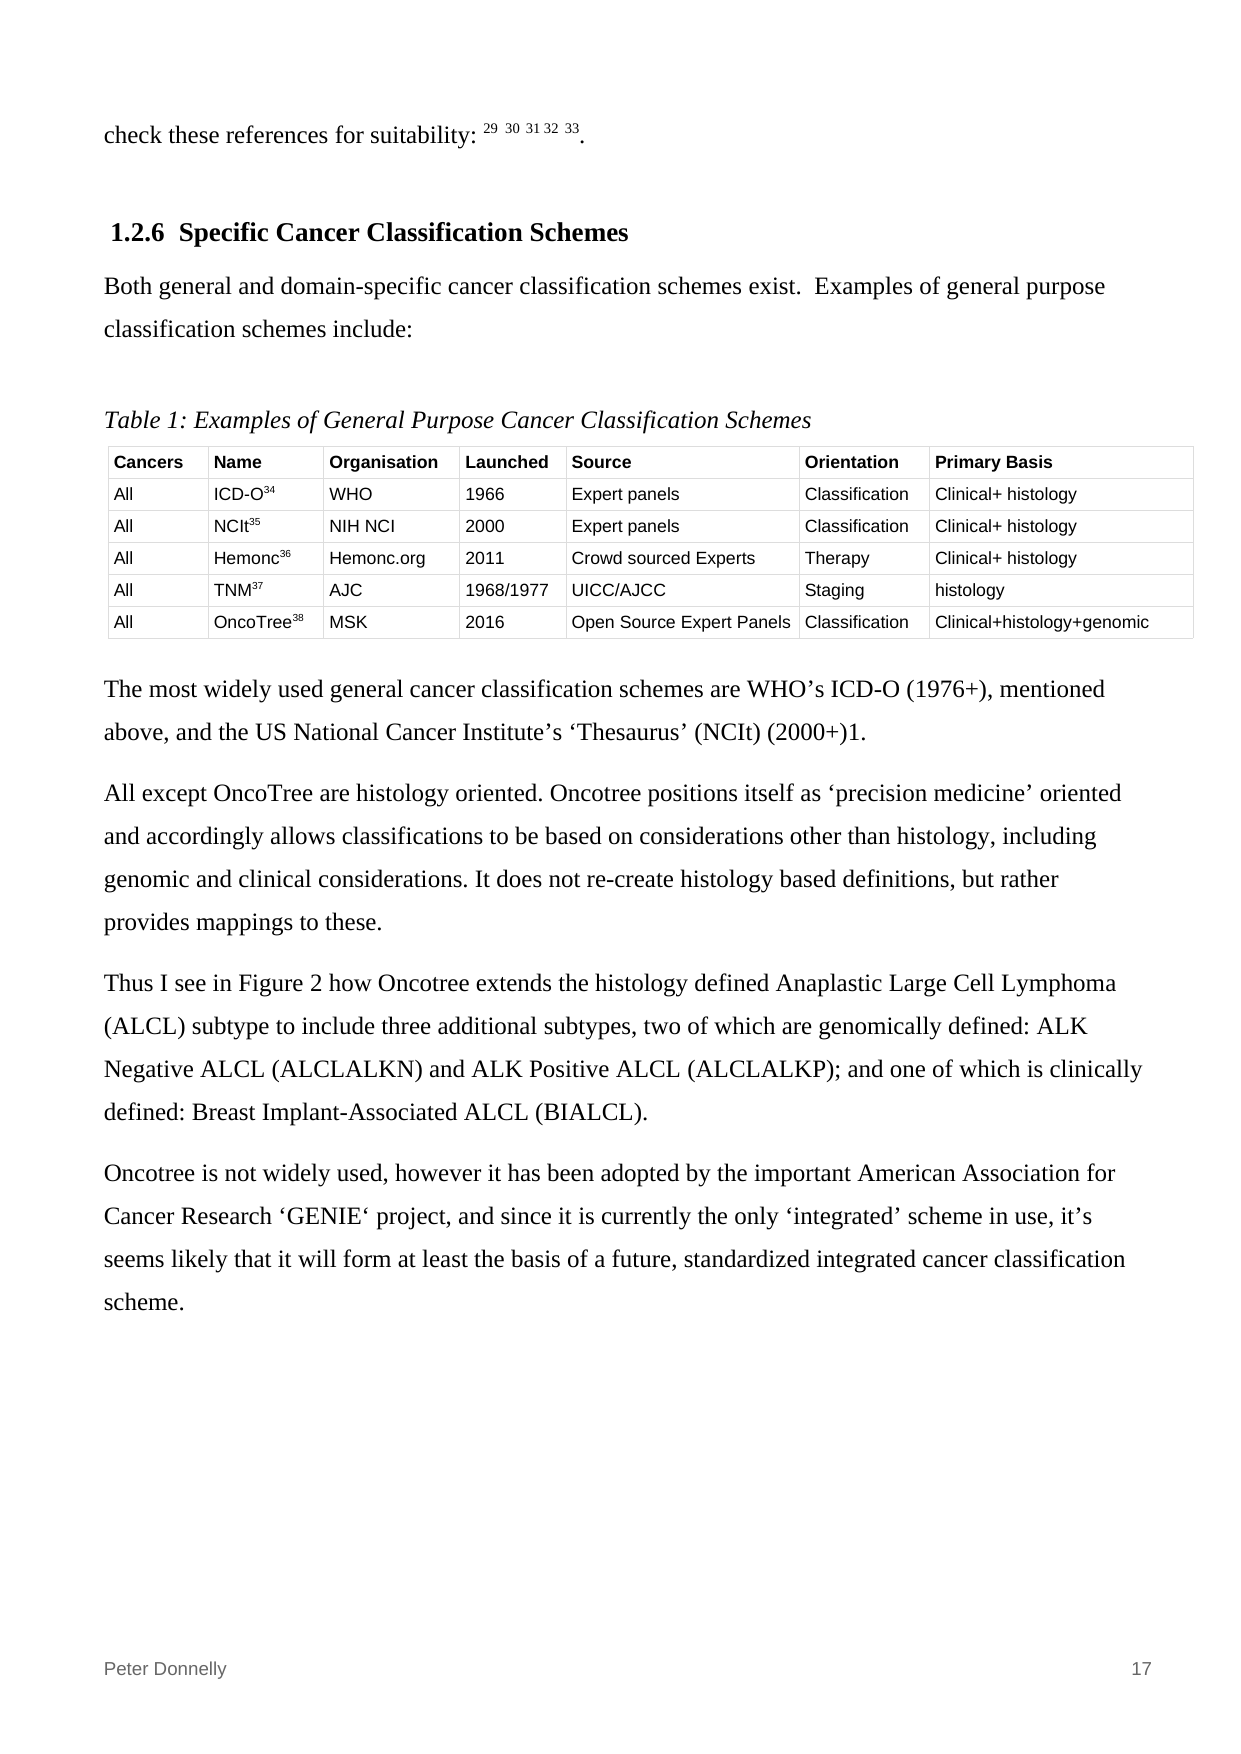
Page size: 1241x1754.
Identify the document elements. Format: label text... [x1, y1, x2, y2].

table_cell Clinical+ histology [930, 511, 1193, 542]
table_header Source [567, 447, 799, 478]
table_cell Hemonc [209, 543, 323, 574]
table_cell Open Source Expert Panels [567, 607, 799, 638]
table_cell OncoTree [209, 607, 323, 638]
table_cell Clinical+ histology [930, 543, 1193, 574]
table_cell TNM [209, 575, 323, 606]
table_cell AJC [324, 575, 459, 606]
text Oncotree is not widely used, however it has been adopted by the important American Association for Cancer Research ‘GENIE‘ project, and since it is currently the only ‘integrated’ scheme in use, it’s seems likely that it will form at least the basis of a future, standardized integrated cancer classification scheme. [103, 1158, 1146, 1316]
table_cell 2011 [460, 543, 566, 574]
table_cell 1968/1977 [460, 575, 566, 606]
table_cell NCIt [209, 511, 323, 542]
text Thus I see in Figure 2 how Oncotree extends the histology defined Anaplastic Large Cell Lymphoma (ALCL) subtype to include three additional subtypes, two of which are genomically defined: ALK Negative ALCL (ALCLALKN) and ALK Positive ALCL (ALCLALKP); and one of which is clinically defined: Breast Implant-Associated ALCL (BIALCL). [103, 968, 1146, 1126]
table_cell NIH NCI [324, 511, 459, 542]
table_cell histology [930, 575, 1193, 606]
table_cell Classification [800, 607, 929, 638]
table_cell WHO [324, 479, 459, 510]
table_cell Classification [800, 479, 929, 510]
text Both general and domain-specific cancer classification schemes exist. Examples of general purpose classification schemes include: [103, 271, 1146, 343]
text check these references for suitability: . [103, 120, 1146, 148]
table_cell Hemonc.org [324, 543, 459, 574]
table_cell UICC/AJCC [567, 575, 799, 606]
table_cell Clinical+ histology [930, 479, 1193, 510]
table_header Orientation [800, 447, 929, 478]
table_cell 2016 [460, 607, 566, 638]
table_cell Expert panels [567, 479, 799, 510]
text All except OncoTree are histology oriented. Oncotree positions itself as ‘precision medicine’ oriented and accordingly allows classifications to be based on considerations other than histology, including genomic and clinical considerations. It does not re-create histology based definitions, but rather provides mappings to these. [103, 778, 1146, 936]
text The most widely used general cancer classification schemes are WHO’s ICD-O (1976+), mentioned above, and the US National Cancer Institute’s ‘Thesaurus’ (NCIt) (2000+)1. [103, 674, 1146, 746]
table_cell MSK [324, 607, 459, 638]
table_header Launched [460, 447, 566, 478]
table_header Cancers [109, 447, 208, 478]
subtitle Specific Cancer Classification Schemes [103, 216, 1146, 247]
table_cell All [109, 607, 208, 638]
table_cell Therapy [800, 543, 929, 574]
table_cell Clinical+histology+genomic [930, 607, 1193, 638]
table_cell Classification [800, 511, 929, 542]
table_cell All [109, 543, 208, 574]
table_cell All [109, 479, 208, 510]
table_header Organisation [324, 447, 459, 478]
table_cell Crowd sourced Experts [567, 543, 799, 574]
table_cell 1966 [460, 479, 566, 510]
table_header Primary Basis [930, 447, 1193, 478]
table_cell All [109, 511, 208, 542]
table_cell Staging [800, 575, 929, 606]
table_cell Expert panels [567, 511, 799, 542]
table_cell ICD-O [209, 479, 323, 510]
text Table 1: Examples of General Purpose Cancer Classification Schemes [103, 405, 1146, 434]
table_cell 2000 [460, 511, 566, 542]
table_header Name [209, 447, 323, 478]
table_cell All [109, 575, 208, 606]
